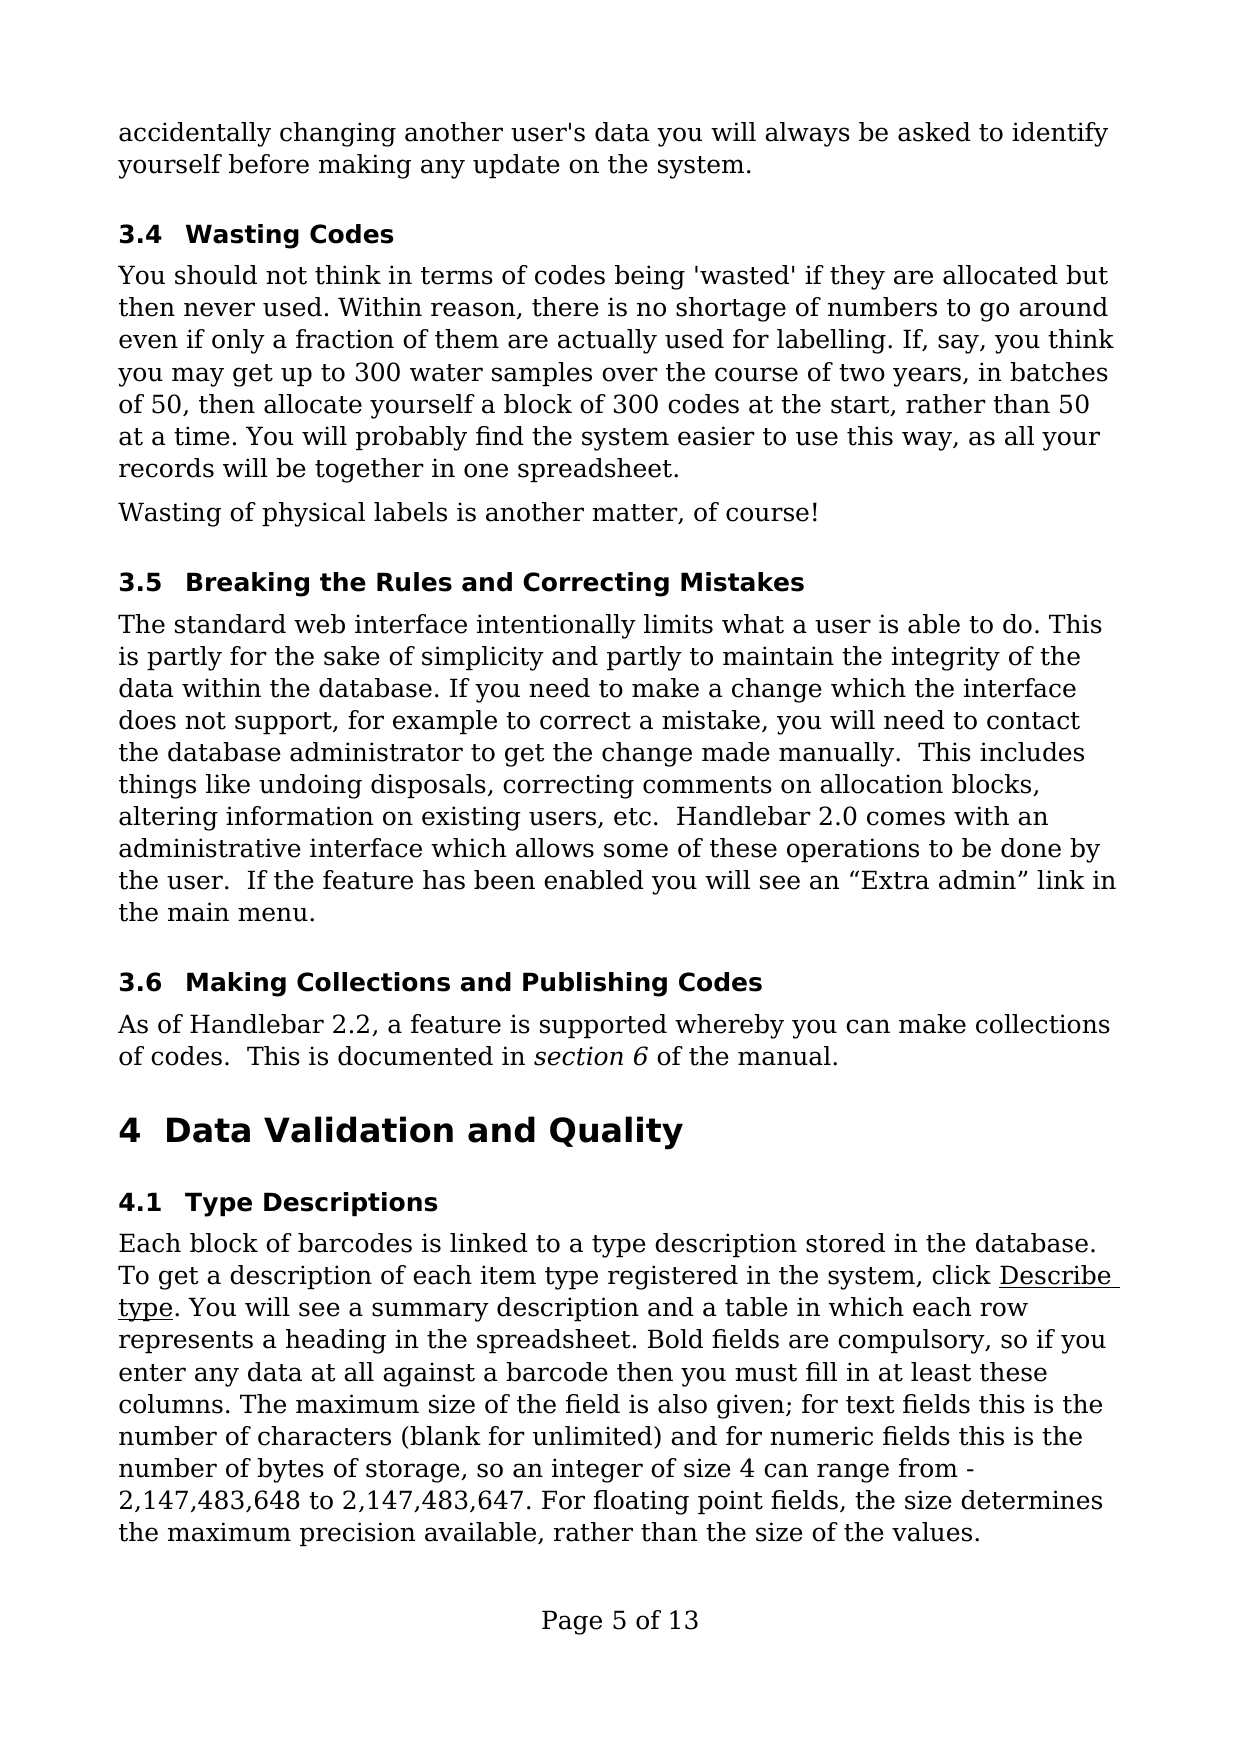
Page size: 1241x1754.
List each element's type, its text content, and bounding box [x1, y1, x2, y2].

text As of Handlebar 2.2, a feature is supported whereby you can make collections of codes. This is documented in section 6 of the manual. [118, 1010, 1122, 1071]
text You should not think in terms of codes being 'wasted' if they are allocated but then never used. Within reason, there is no shortage of numbers to go around even if only a fraction of them are actually used for labelling. If, say, you think you may get up to 300 water samples over the course of two years, in batches of 50, then allocate yourself a block of 300 codes at the start, rather than 50 at a time. You will probably find the system easier to use this way, as all your records will be together in one spreadsheet. [118, 261, 1122, 483]
text The standard web interface intentionally limits what a user is able to do. This is partly for the sake of simplicity and partly to maintain the integrity of the data within the database. If you need to make a change which the interface does not support, for example to correct a mistake, you will need to contact the database administrator to get the change made manually. This includes things like undoing disposals, correcting comments on allocation blocks, altering information on existing users, etc. Handlebar 2.0 comes with an administrative interface which allows some of these operations to be done by the user. If the feature has been enabled you will see an “Extra admin” link in the main menu. [118, 610, 1122, 928]
subtitle Data Validation and Quality [118, 1111, 1122, 1150]
subtitle Breaking the Rules and Correcting Mistakes [118, 568, 1122, 597]
text Each block of barcodes is linked to a type description stored in the database. To get a description of each item type registered in the system, click Describe type. You will see a summary description and a table in which each row represents a heading in the spreadsheet. Bold fields are compulsory, so if you enter any data at all against a barcode then you must fill in at least these columns. The maximum size of the field is also given; for text fields this is the number of characters (blank for unlimited) and for numeric fields this is the number of bytes of storage, so an integer of size 4 can range from -2,147,483,648 to 2,147,483,647. For floating point fields, the size determines the maximum precision available, rather than the size of the values. [118, 1229, 1122, 1547]
subtitle Wasting Codes [118, 220, 1122, 249]
text Wasting of physical labels is another matter, of course! [118, 498, 1122, 528]
subtitle Type Descriptions [118, 1188, 1122, 1217]
subtitle Making Collections and Publishing Codes [118, 968, 1122, 997]
text accidentally changing another user's data you will always be asked to identify yourself before making any update on the system. [118, 118, 1122, 179]
